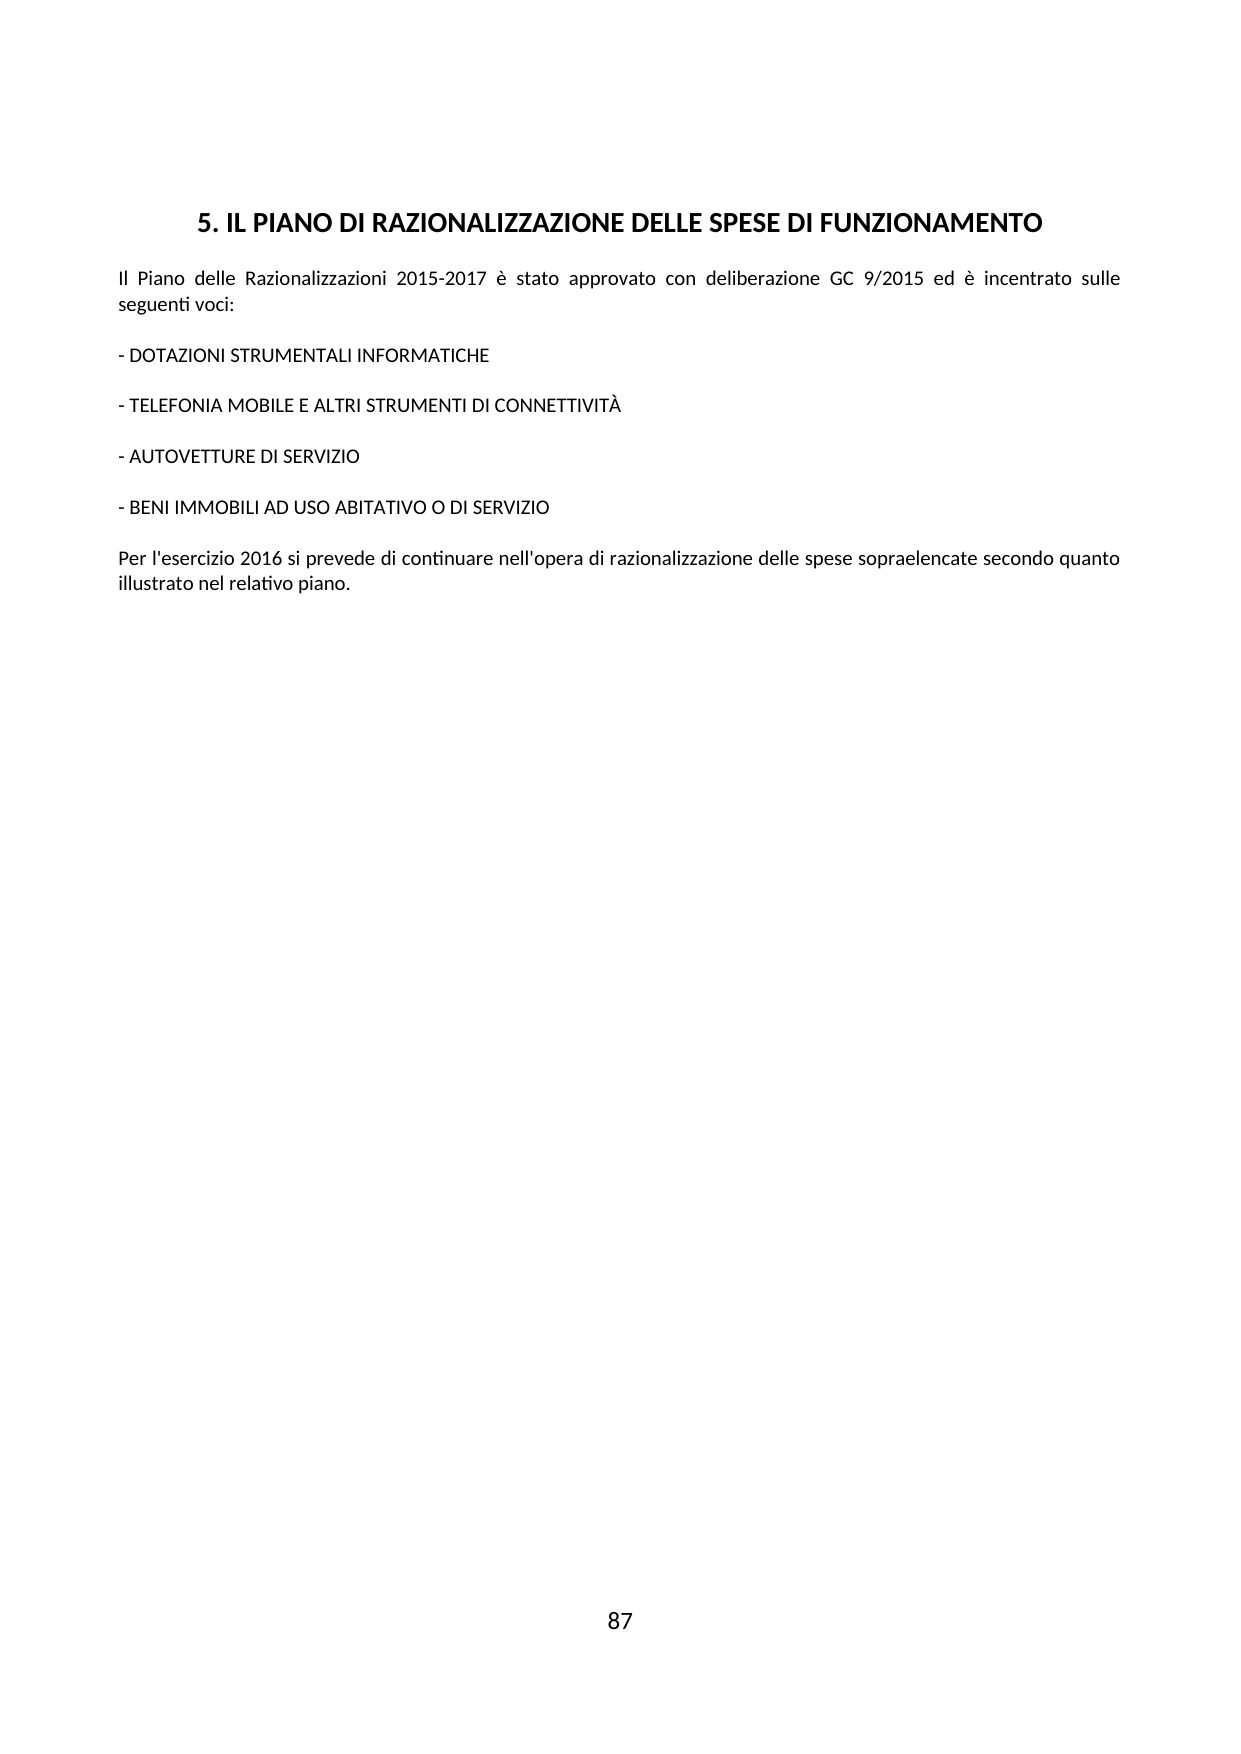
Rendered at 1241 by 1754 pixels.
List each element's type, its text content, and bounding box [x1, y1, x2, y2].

text - DOTAZIONI STRUMENTALI INFORMATICHE [118, 342, 1122, 367]
text Per l'esercizio 2016 si prevede di continuare nell'opera di razionalizzazione delle spese sopraelencate secondo quanto illustrato nel relativo piano. [118, 545, 1122, 596]
text - BENI IMMOBILI AD USO ABITATIVO O DI SERVIZIO [118, 494, 1122, 520]
text - AUTOVETTURE DI SERVIZIO [118, 443, 1122, 469]
text Il Piano delle Razionalizzazioni 2015-2017 è stato approvato con deliberazione GC 9/2015 ed è incentrato sulle seguenti voci: [118, 266, 1122, 316]
text - TELEFONIA MOBILE E ALTRI STRUMENTI DI CONNETTIVITÀ [118, 393, 1122, 418]
subtitle 5. IL PIANO DI RAZIONALIZZAZIONE DELLE SPESE DI FUNZIONAMENTO [118, 204, 1122, 240]
